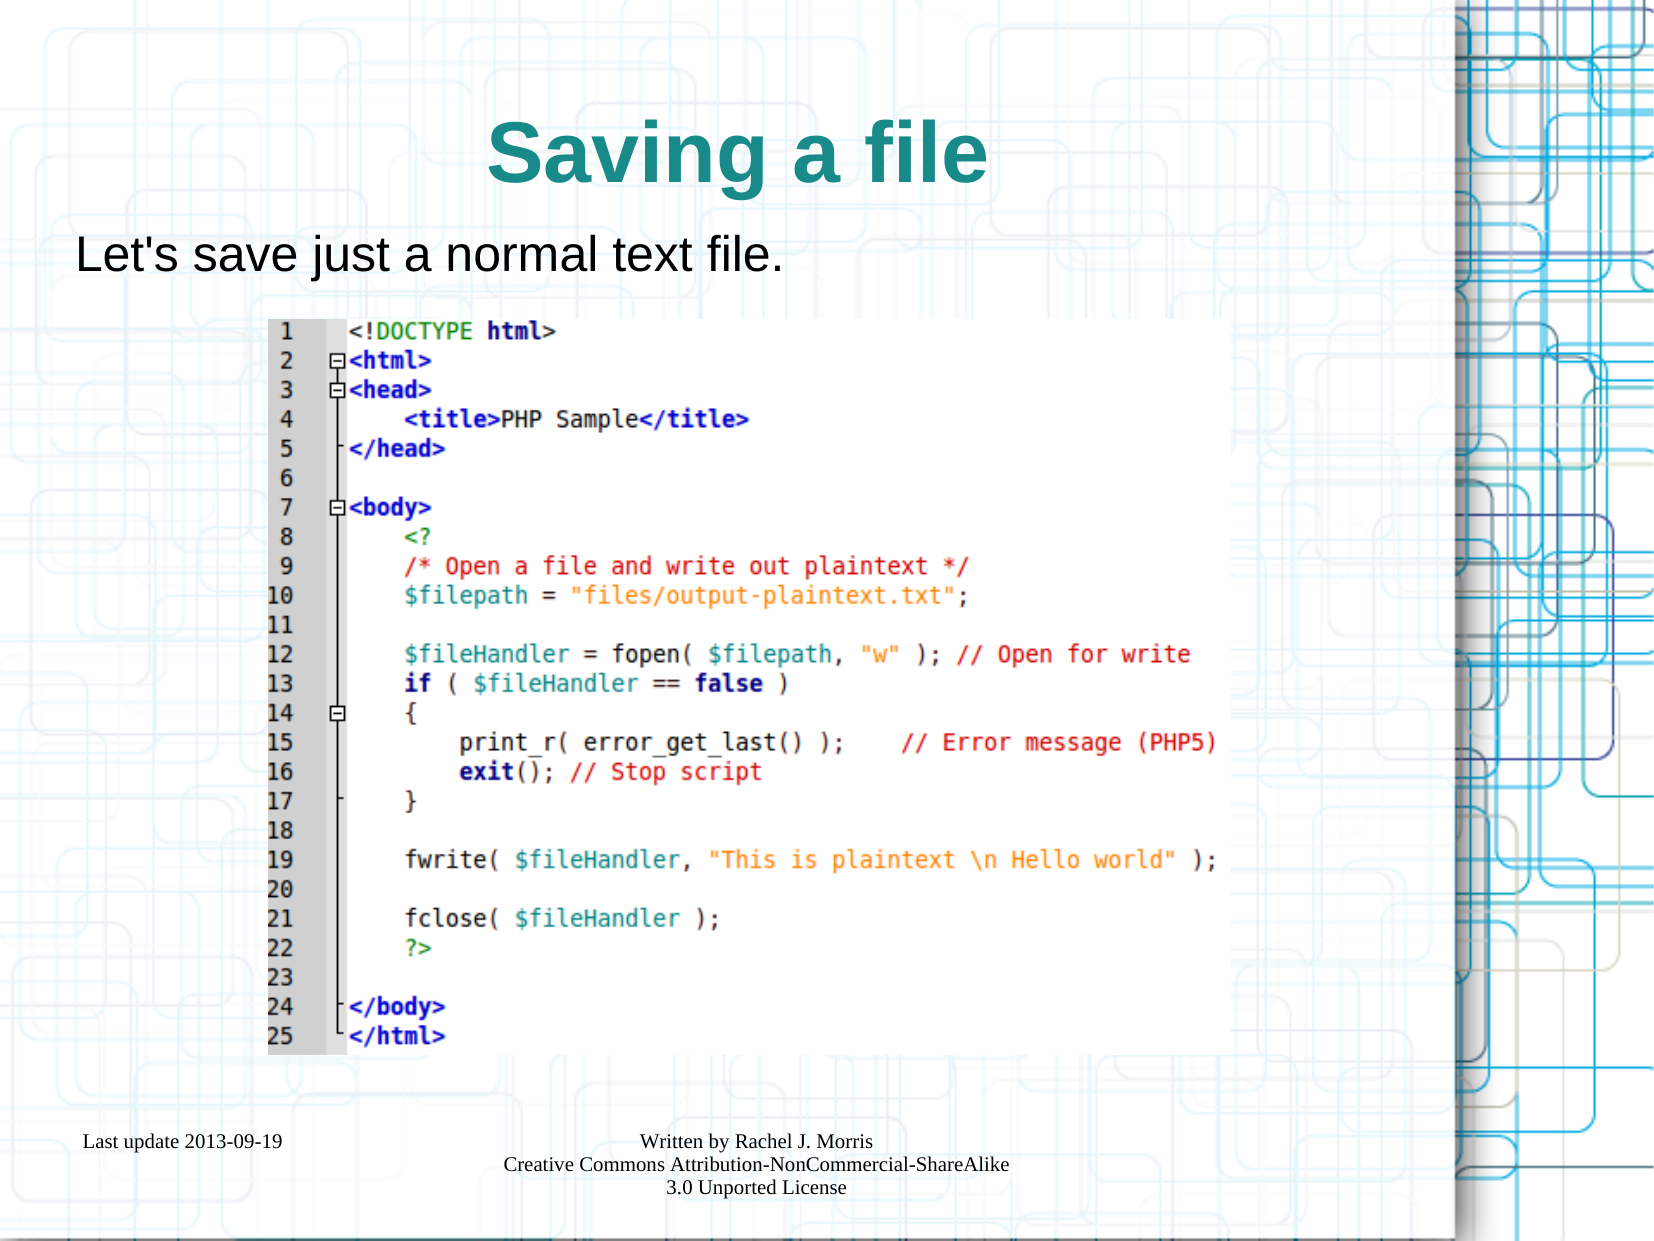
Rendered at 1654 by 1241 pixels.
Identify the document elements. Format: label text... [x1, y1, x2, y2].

title Saving a file [59, 49, 1418, 257]
picture [0, 0, 1654, 1241]
list Let's save just a normal text file. [75, 225, 1410, 946]
